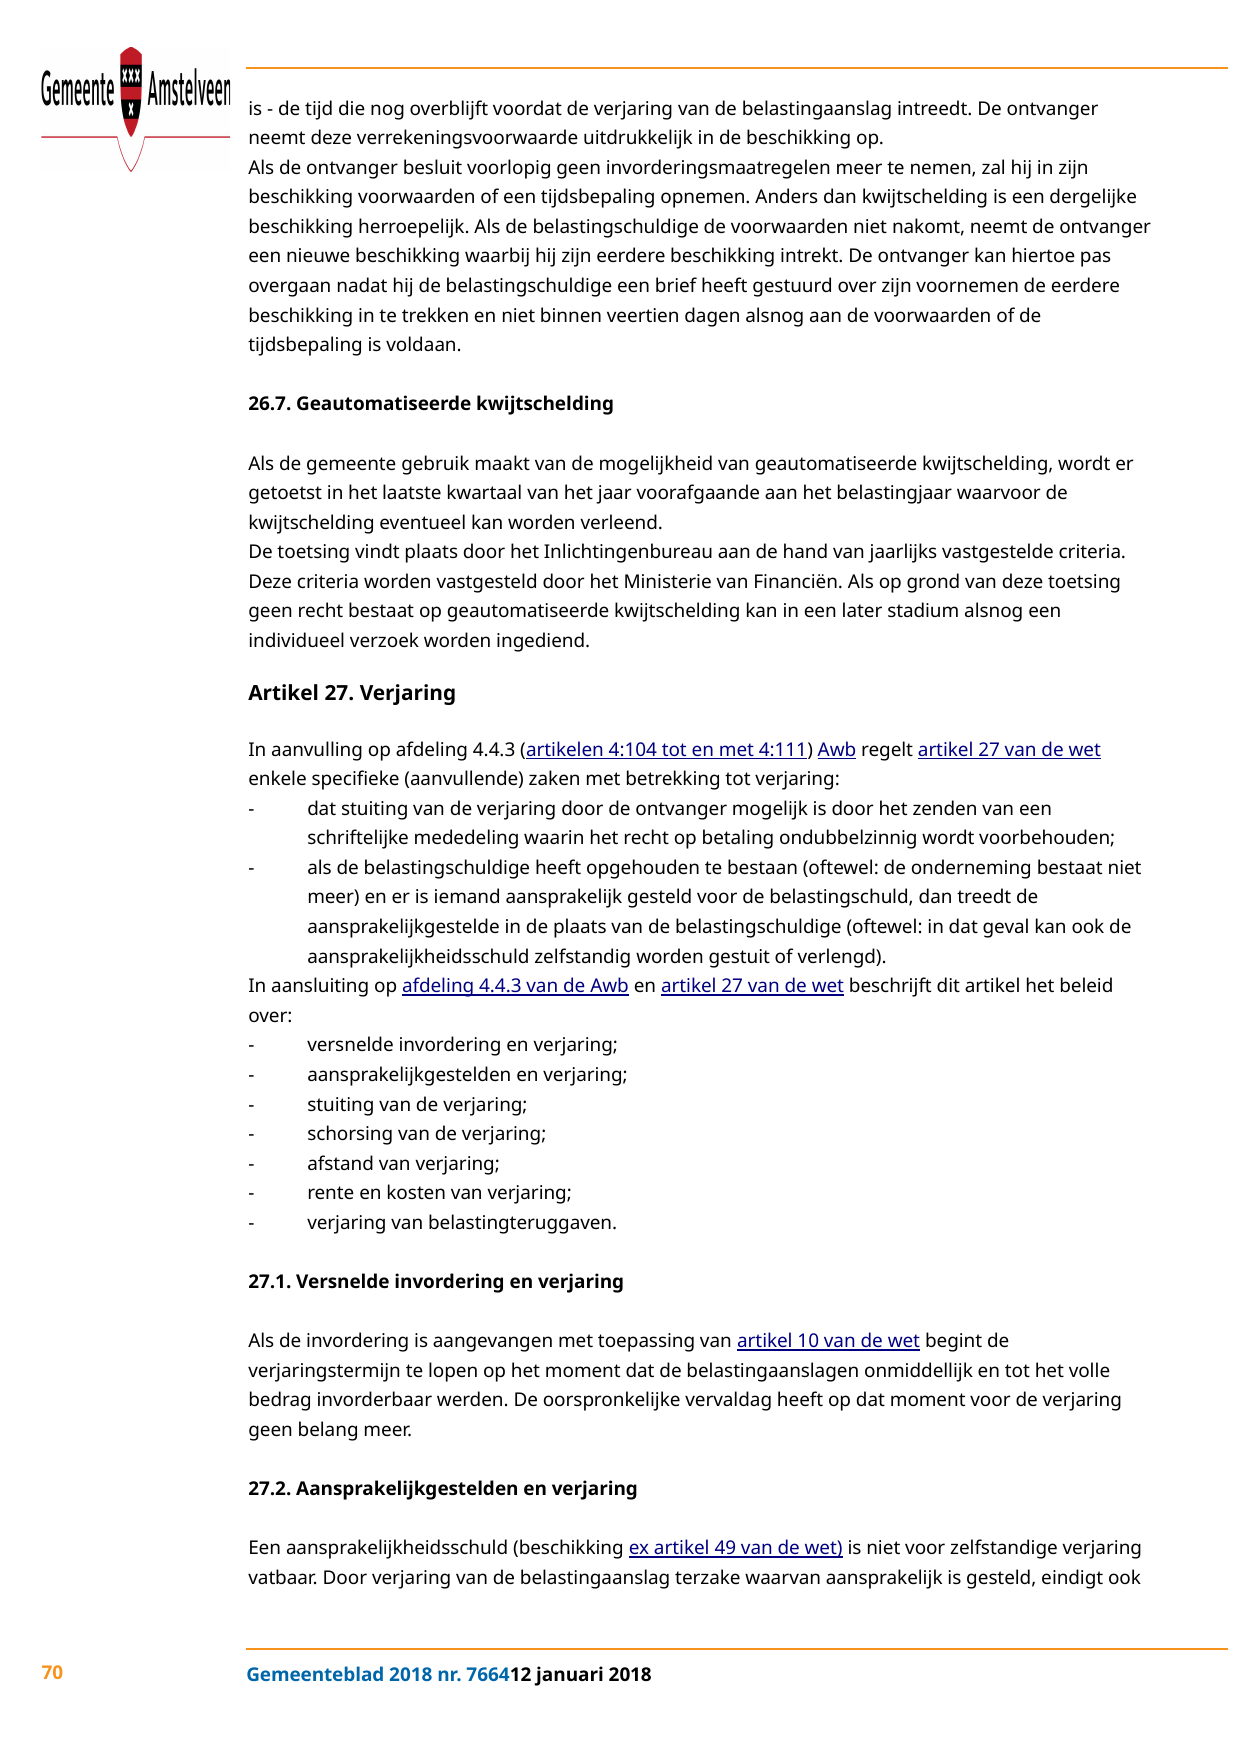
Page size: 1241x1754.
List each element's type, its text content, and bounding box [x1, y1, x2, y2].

list rente en kosten van verjaring; [248, 1179, 1152, 1205]
text Als de gemeente gebruik maakt van de mogelijkheid van geautomatiseerde kwijtschelding, wordt er getoetst in het laatste kwartaal van het jaar voorafgaande aan het belastingjaar waarvoor de kwijtschelding eventueel kan worden verleend. [248, 450, 1152, 535]
picture [41, 47, 231, 172]
list stuiting van de verjaring; [248, 1091, 1152, 1116]
list schorsing van de verjaring; [248, 1120, 1152, 1146]
list dat stuiting van de verjaring door de ontvanger mogelijk is door het zenden van een schriftelijke mededeling waarin het recht op betaling ondubbelzinnig wordt voorbehouden; [248, 795, 1152, 850]
text 26.7. Geautomatiseerde kwijtschelding [248, 391, 1152, 416]
text In aansluiting op afdeling 4.4.3 van de Awb en artikel 27 van de wet beschrijft dit artikel het beleid over: [248, 972, 1152, 1028]
text 27.1. Versnelde invordering en verjaring [248, 1268, 1152, 1294]
text 27.2. Aansprakelijkgestelden en verjaring [248, 1475, 1152, 1501]
text In aanvulling op afdeling 4.4.3 (artikelen 4:104 tot en met 4:111) Awb regelt artikel 27 van de wet enkele specifieke (aanvullende) zaken met betrekking tot verjaring: [248, 736, 1152, 791]
list versnelde invordering en verjaring; [248, 1032, 1152, 1057]
text Als de invordering is aangevangen met toepassing van artikel 10 van de wet begint de verjaringstermijn te lopen op het moment dat de belastingaanslagen onmiddellijk en tot het volle bedrag invorderbaar werden. De oorspronkelijke vervaldag heeft op dat moment voor de verjaring geen belang meer. [248, 1327, 1152, 1442]
list als de belastingschuldige heeft opgehouden te bestaan (oftewel: de onderneming bestaat niet meer) en er is iemand aansprakelijk gesteld voor de belastingschuld, dan treedt de aansprakelijkgestelde in de plaats van de belastingschuldige (oftewel: in dat geval kan ook de aansprakelijkheidsschuld zelfstandig worden gestuit of verlengd). [248, 854, 1152, 968]
text Artikel 27. Verjaring [248, 678, 1152, 706]
text Als de ontvanger besluit voorlopig geen invorderingsmaatregelen meer te nemen, zal hij in zijn beschikking voorwaarden of een tijdsbepaling opnemen. Anders dan kwijtschelding is een dergelijke beschikking herroepelijk. Als de belastingschuldige de voorwaarden niet nakomt, neemt de ontvanger een nieuwe beschikking waarbij hij zijn eerdere beschikking intrekt. De ontvanger kan hiertoe pas overgaan nadat hij de belastingschuldige een brief heeft gestuurd over zijn voornemen de eerdere beschikking in te trekken en niet binnen veertien dagen alsnog aan de voorwaarden of de tijdsbepaling is voldaan. [248, 154, 1152, 357]
text Een aansprakelijkheidsschuld (beschikking ex artikel 49 van de wet) is niet voor zelfstandige verjaring vatbaar. Door verjaring van de belastingaanslag terzake waarvan aansprakelijk is gesteld, eindigt ook [248, 1534, 1152, 1590]
text is - de tijd die nog overblijft voordat de verjaring van de belastingaanslag intreedt. De ontvanger neemt deze verrekeningsvoorwaarde uitdrukkelijk in de beschikking op. [248, 95, 1152, 150]
text De toetsing vindt plaats door het Inlichtingenbureau aan de hand van jaarlijks vastgestelde criteria. Deze criteria worden vastgesteld door het Ministerie van Financiën. Als op grond van deze toetsing geen recht bestaat op geautomatiseerde kwijtschelding kan in een later stadium alsnog een individueel verzoek worden ingediend. [248, 538, 1152, 653]
list afstand van verjaring; [248, 1150, 1152, 1176]
list verjaring van belastingteruggaven. [248, 1209, 1152, 1235]
list aansprakelijkgestelden en verjaring; [248, 1061, 1152, 1087]
